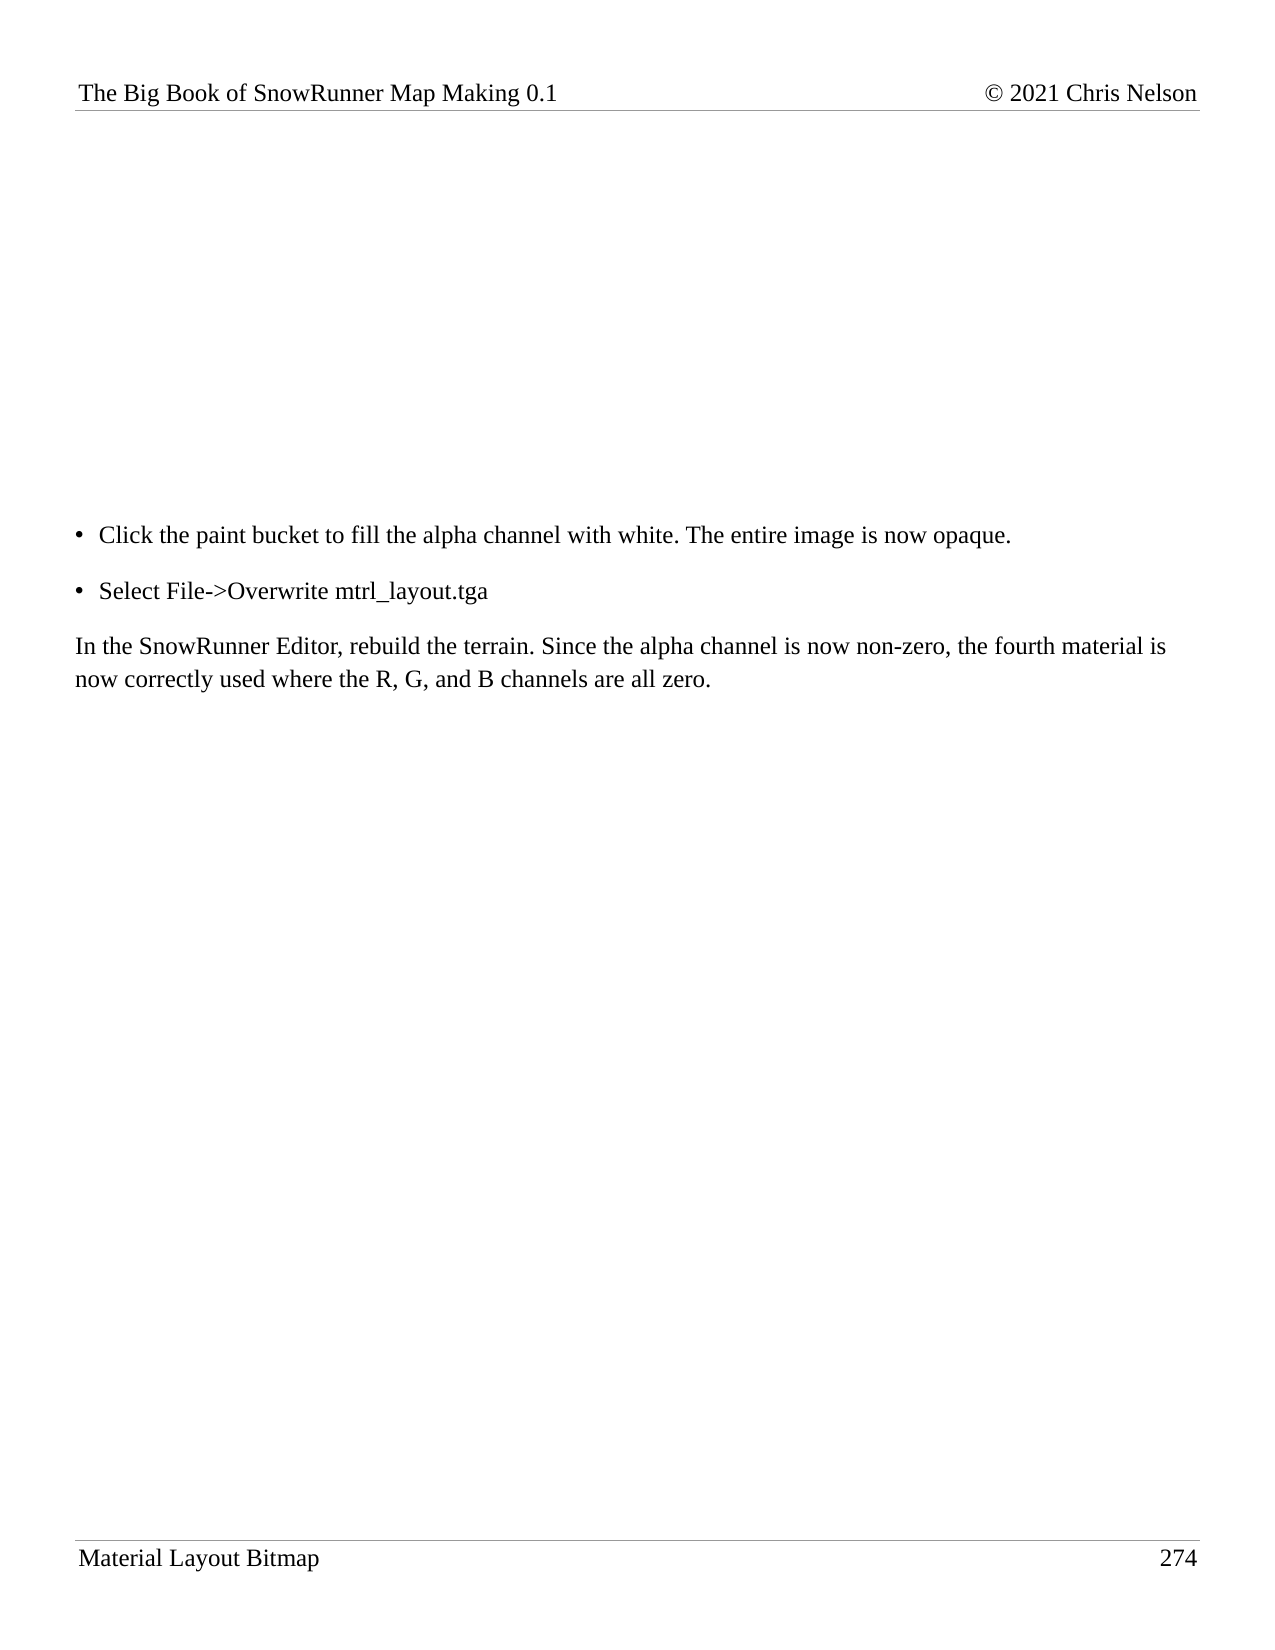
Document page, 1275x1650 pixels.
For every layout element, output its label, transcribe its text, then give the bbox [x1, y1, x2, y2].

list Select File->Overwrite mtrl_layout.tga [75, 576, 1200, 604]
text In the SnowRunner Editor, rebuild the terrain. Since the alpha channel is now non-zero, the fourth material is now correctly used where the R, G, and B channels are all zero. [75, 631, 1200, 693]
list Click the paint bucket to fill the alpha channel with white. The entire image is now opaque. [75, 520, 1200, 549]
